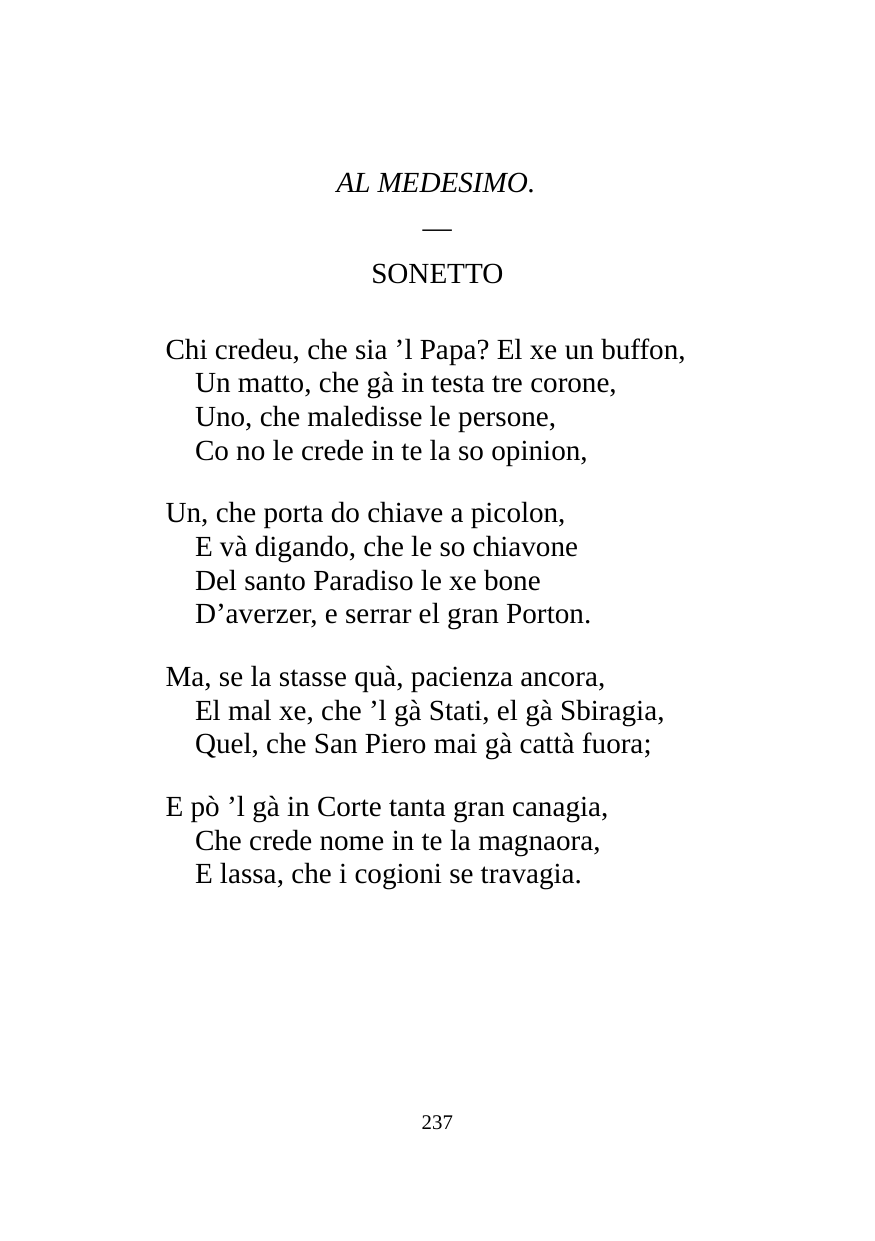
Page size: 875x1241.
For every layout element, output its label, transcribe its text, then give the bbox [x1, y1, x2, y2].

text E pò ’l gà in Corte tanta gran canagia, Che crede nome in te la magnaora, E lassa, che i cogioni se travagia. [165, 789, 768, 890]
text Un, che porta do chiave a picolon, E và digando, che le so chiavone Del santo Paradiso le xe bone D’averzer, e serrar el gran Porton. [165, 496, 768, 630]
text — [106, 211, 768, 244]
subtitle AL MEDESIMO. [106, 165, 768, 199]
text Ma, se la stasse quà, pacienza ancora, El mal xe, che ’l gà Stati, el gà Sbiragia, Quel, che San Piero mai gà cattà fuora; [165, 659, 768, 760]
text SONETTO [106, 257, 768, 290]
text Chi credeu, che sia ’l Papa? El xe un buffon, Un matto, che gà in testa tre corone, Uno, che maledisse le persone, Co no le crede in te la so opinion, [165, 332, 768, 466]
